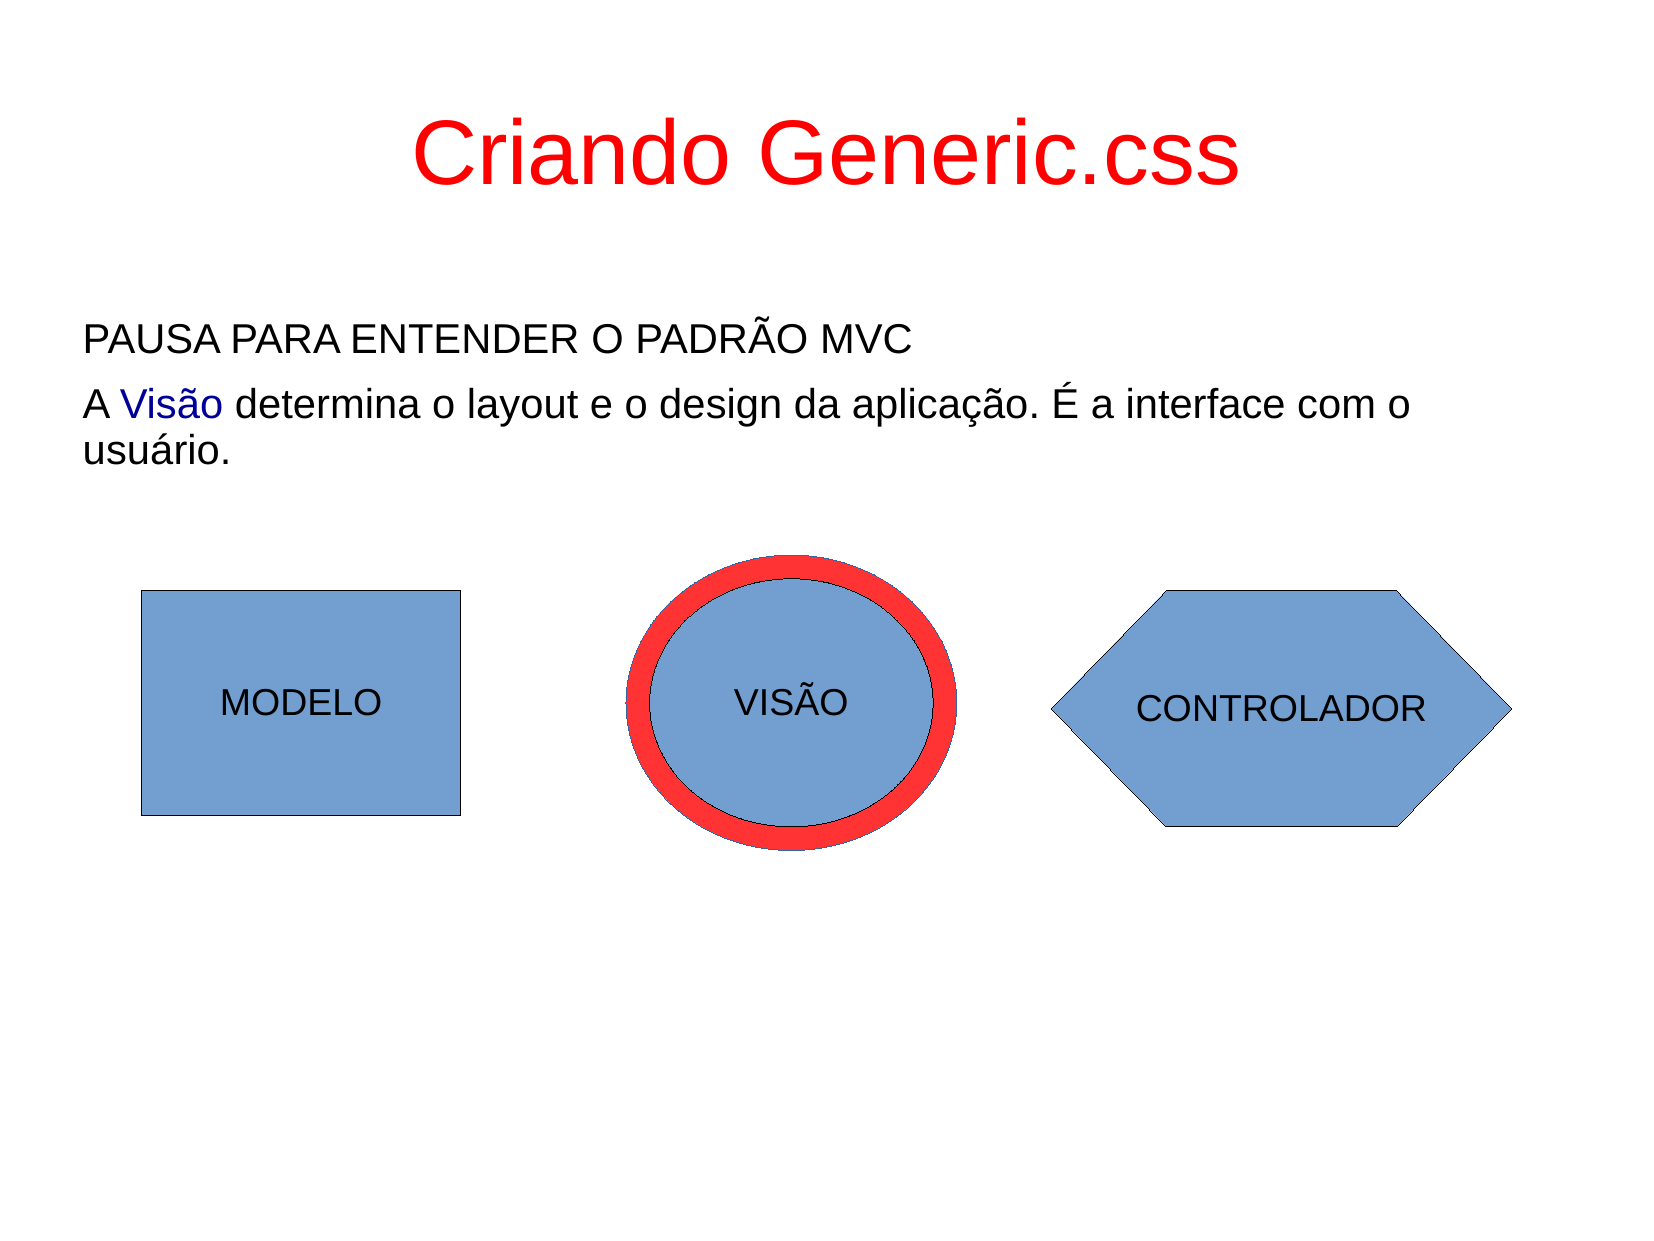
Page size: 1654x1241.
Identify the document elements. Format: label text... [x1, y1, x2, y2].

list PAUSA PARA ENTENDER O PADRÃO MVC A Visão determina o layout e o design da aplicação. É a interface com o usuário. [82, 315, 1571, 1087]
text_box CONTROLADOR [1051, 590, 1512, 827]
text_box [625, 555, 957, 851]
title Criando Generic.css [82, 49, 1571, 257]
text_box MODELO [141, 590, 461, 816]
text_box VISÃO [649, 578, 934, 827]
